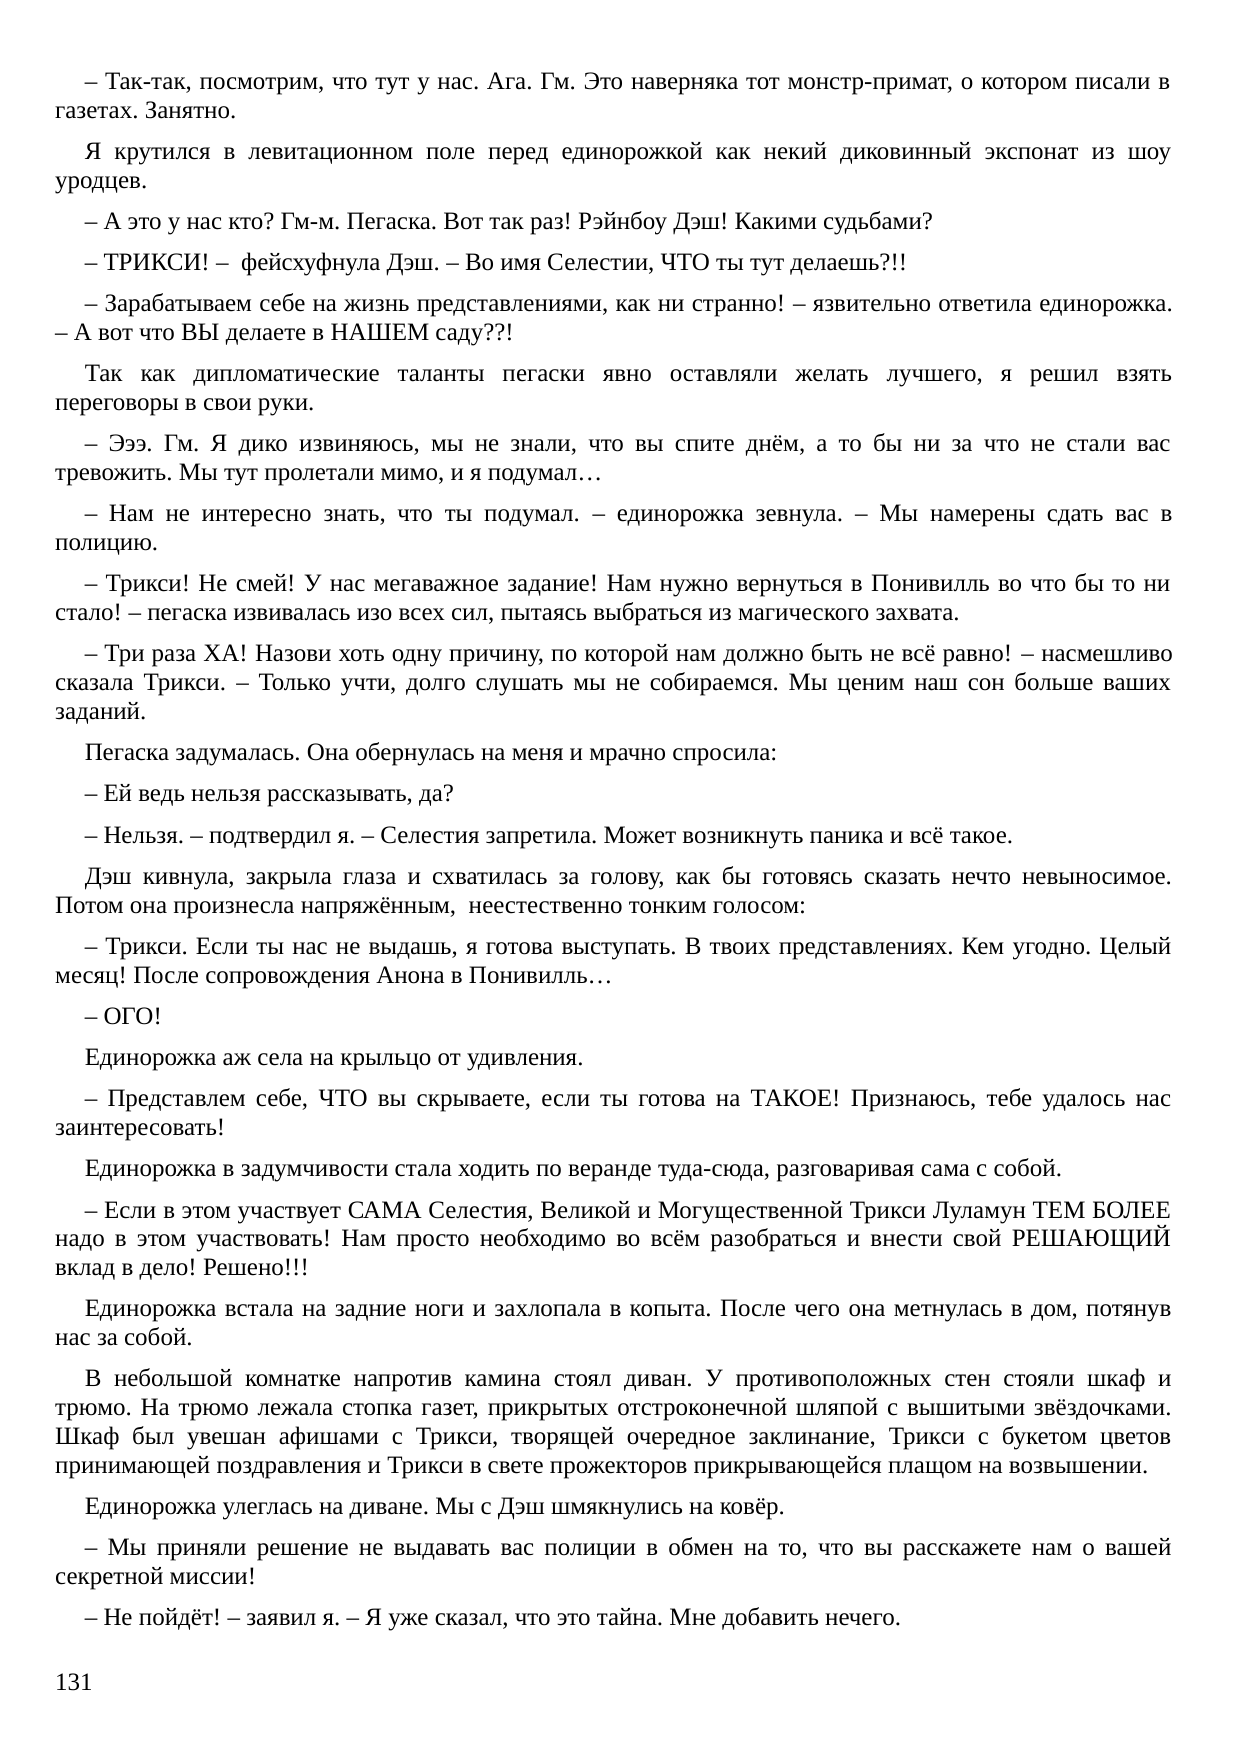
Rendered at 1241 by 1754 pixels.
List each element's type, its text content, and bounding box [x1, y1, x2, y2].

text – Эээ. Гм. Я дико извиняюсь, мы не знали, что вы спите днём, а то бы ни за что не стали вас тревожить. Мы тут пролетали мимо, и я подумал… [55, 428, 1173, 486]
text – ОГО! [55, 1001, 1173, 1030]
text Единорожка в задумчивости стала ходить по веранде туда-сюда, разговаривая сама с собой. [55, 1153, 1173, 1182]
text Единорожка аж села на крыльцо от удивления. [55, 1042, 1173, 1071]
text – Зарабатываем себе на жизнь представлениями, как ни странно! – язвительно ответила единорожка. – А вот что ВЫ делаете в НАШЕМ саду??! [55, 288, 1173, 346]
text – Три раза ХА! Назови хоть одну причину, по которой нам должно быть не всё равно! – насмешливо сказала Трикси. – Только учти, долго слушать мы не собираемся. Мы ценим наш сон больше ваших заданий. [55, 638, 1173, 725]
text Пегаска задумалась. Она обернулась на меня и мрачно спросила: [55, 737, 1173, 766]
text Единорожка улеглась на диване. Мы с Дэш шмякнулись на ковёр. [55, 1491, 1173, 1520]
text – Не пойдёт! – заявил я. – Я уже сказал, что это тайна. Мне добавить нечего. [55, 1602, 1173, 1631]
text – Мы приняли решение не выдавать вас полиции в обмен на то, что вы расскажете нам о вашей секретной миссии! [55, 1532, 1173, 1590]
text Я крутился в левитационном поле перед единорожкой как некий диковинный экспонат из шоу уродцев. [55, 136, 1173, 193]
text – Ей ведь нельзя рассказывать, да? [55, 778, 1173, 807]
text – Трикси! Не смей! У нас мегаважное задание! Нам нужно вернуться в Понивилль во что бы то ни стало! – пегаска извивалась изо всех сил, пытаясь выбраться из магического захвата. [55, 568, 1173, 626]
text – Представлем себе, ЧТО вы скрываете, если ты готова на ТАКОЕ! Признаюсь, тебе удалось нас заинтересовать! [55, 1083, 1173, 1141]
text – Нельзя. – подтвердил я. – Селестия запретила. Может возникнуть паника и всё такое. [55, 820, 1173, 848]
text Так как дипломатические таланты пегаски явно оставляли желать лучшего, я решил взять переговоры в свои руки. [55, 358, 1173, 416]
text – А это у нас кто? Гм-м. Пегаска. Вот так раз! Рэйнбоу Дэш! Какими судьбами? [55, 206, 1173, 235]
text – Так-так, посмотрим, что тут у нас. Ага. Гм. Это наверняка тот монстр-примат, о котором писали в газетах. Занятно. [55, 66, 1173, 123]
text – Трикси. Если ты нас не выдашь, я готова выступать. В твоих представлениях. Кем угодно. Целый месяц! После сопровождения Анона в Понивилль… [55, 931, 1173, 988]
text Единорожка встала на задние ноги и захлопала в копыта. После чего она метнулась в дом, потянув нас за собой. [55, 1293, 1173, 1351]
text – Если в этом участвует САМА Селестия, Великой и Могущественной Трикси Луламун ТЕМ БОЛЕЕ надо в этом участвовать! Нам просто необходимо во всём разобраться и внести свой РЕШАЮЩИЙ вклад в дело! Решено!!! [55, 1195, 1173, 1281]
text – Нам не интересно знать, что ты подумал. – единорожка зевнула. – Мы намерены сдать вас в полицию. [55, 498, 1173, 556]
text В небольшой комнатке напротив камина стоял диван. У противоположных стен стояли шкаф и трюмо. На трюмо лежала стопка газет, прикрытых отстроконечной шляпой с вышитыми звёздочками. Шкаф был увешан афишами с Трикси, творящей очередное заклинание, Трикси с букетом цветов принимающей поздравления и Трикси в свете прожекторов прикрывающейся плащом на возвышении. [55, 1363, 1173, 1478]
text Дэш кивнула, закрыла глаза и схватилась за голову, как бы готовясь сказать нечто невыносимое. Потом она произнесла напряжённым, неестественно тонким голосом: [55, 861, 1173, 918]
text – ТРИКСИ! – фейсхуфнула Дэш. – Во имя Селестии, ЧТО ты тут делаешь?!! [55, 247, 1173, 276]
